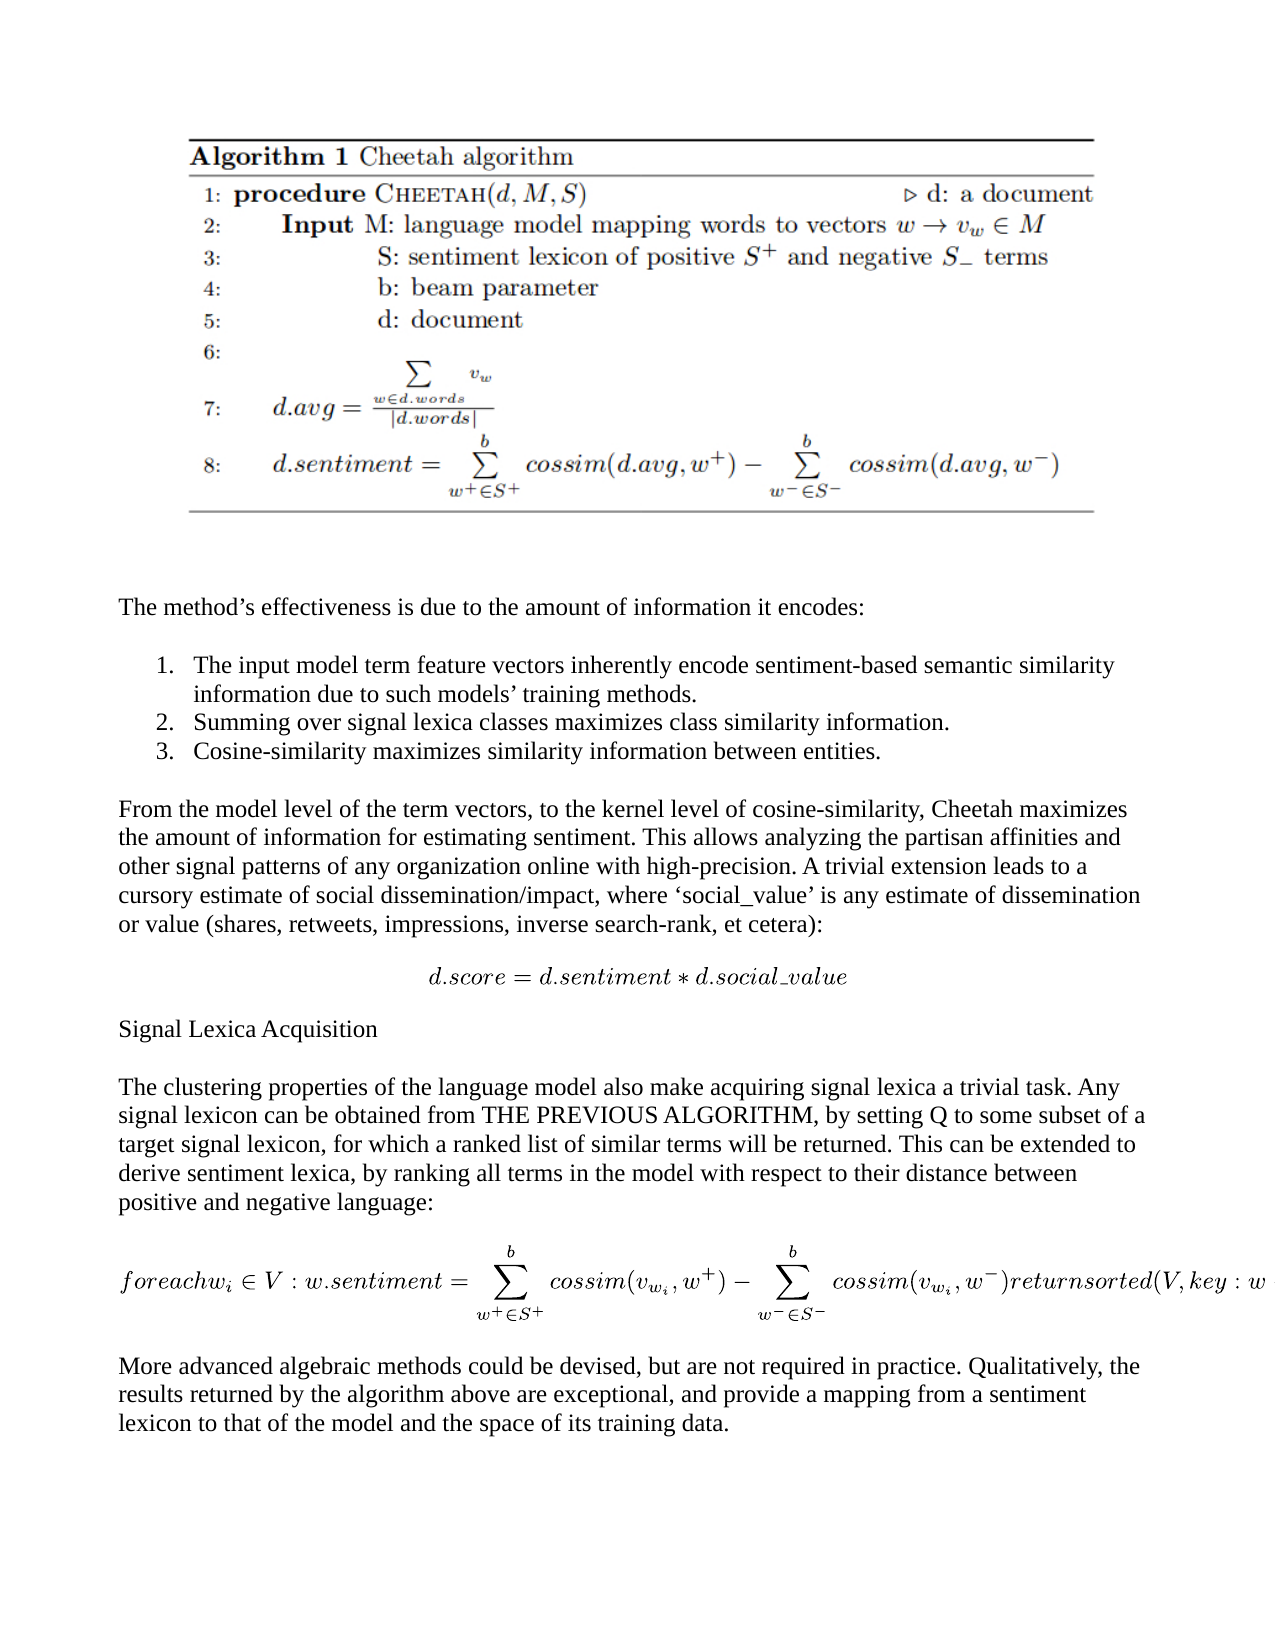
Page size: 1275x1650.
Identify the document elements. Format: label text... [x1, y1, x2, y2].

picture [158, 118, 1117, 535]
text From the model level of the term vectors, to the kernel level of cosine-similarity, Cheetah maximizes the amount of information for estimating sentiment. This allows analyzing the partisan affinities and other signal patterns of any organization online with high-precision. A trivial extension leads to a cursory estimate of social dissemination/impact, where ‘social_value’ is any estimate of dissemination or value (shares, retweets, impressions, inverse search-rank, et cetera): [118, 794, 1157, 937]
text Signal Lexica Acquisition [118, 1014, 1157, 1043]
list Summing over signal lexica classes maximizes class similarity information. [156, 707, 1157, 736]
list The input model term feature vectors inherently encode sentiment-based semantic similarity information due to such models’ training methods. [156, 650, 1157, 707]
text The method’s effectiveness is due to the amount of information it encodes: [118, 592, 1157, 621]
text More advanced algebraic methods could be devised, but are not required in practice. Qualitatively, the results returned by the algorithm above are exceptional, and provide a mapping from a sentiment lexicon to that of the model and the space of its training data. [118, 1351, 1157, 1437]
list Cosine-similarity maximizes similarity information between entities. [156, 736, 1157, 765]
text The clustering properties of the language model also make acquiring signal lexica a trivial task. Any signal lexicon can be obtained from THE PREVIOUS ALGORITHM, by setting Q to some subset of a target signal lexicon, for which a ranked list of similar terms will be returned. This can be extended to derive sentiment lexica, by ranking all terms in the model with respect to their distance between positive and negative language: [118, 1072, 1157, 1216]
